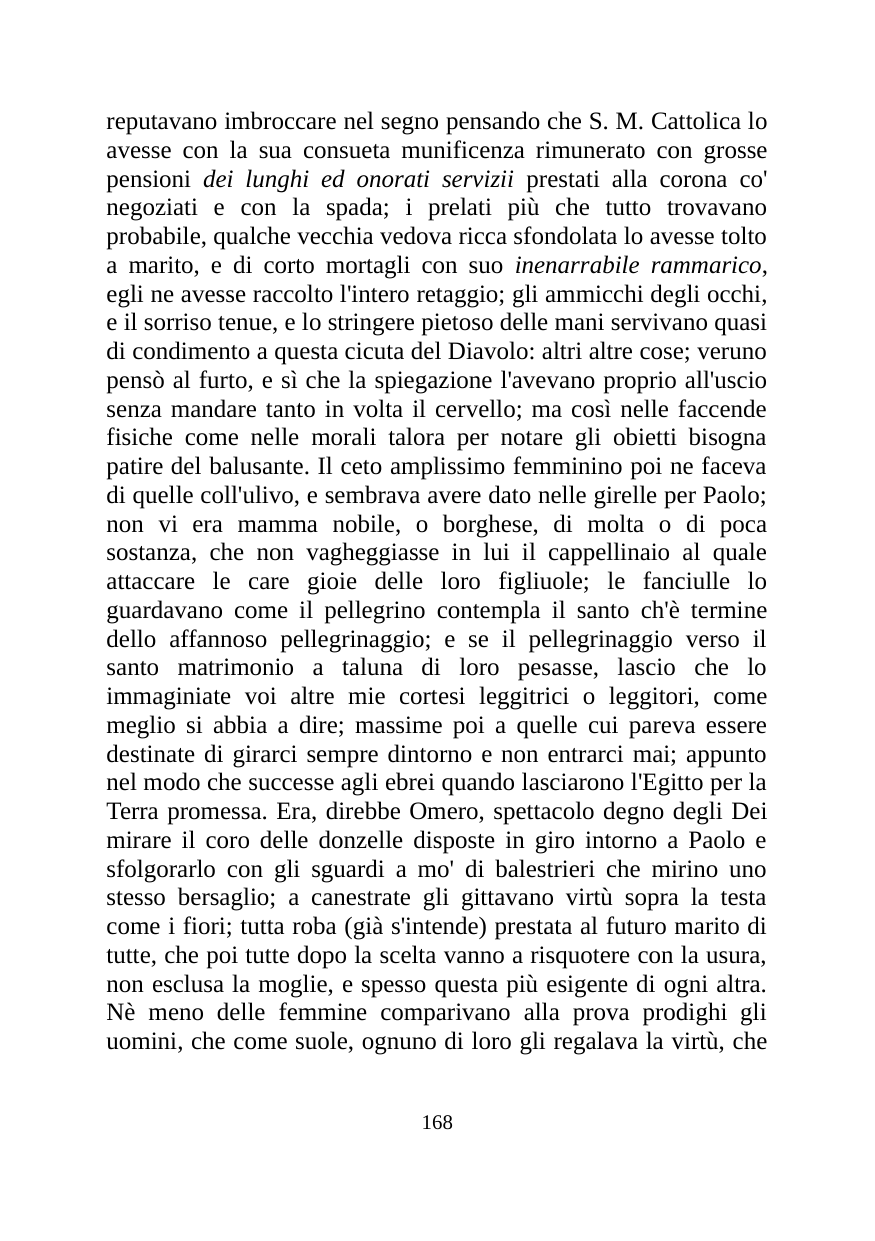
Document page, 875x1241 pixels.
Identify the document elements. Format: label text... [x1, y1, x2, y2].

text reputavano imbroccare nel segno pensando che S. M. Cattolica lo avesse con la sua consueta munificenza rimunerato con grosse pensioni dei lunghi ed onorati servizii prestati alla corona co' negoziati e con la spada; i prelati più che tutto trovavano probabile, qualche vecchia vedova ricca sfondolata lo avesse tolto a marito, e di corto mortagli con suo inenarrabile rammarico, egli ne avesse raccolto l'intero retaggio; gli ammicchi degli occhi, e il sorriso tenue, e lo stringere pietoso delle mani servivano quasi di condimento a questa cicuta del Diavolo: altri altre cose; veruno pensò al furto, e sì che la spiegazione l'avevano proprio all'uscio senza mandare tanto in volta il cervello; ma così nelle faccende fisiche come nelle morali talora per notare gli obietti bisogna patire del balusante. Il ceto amplissimo femminino poi ne faceva di quelle coll'ulivo, e sembrava avere dato nelle girelle per Paolo; non vi era mamma nobile, o borghese, di molta o di poca sostanza, che non vagheggiasse in lui il cappellinaio al quale attaccare le care gioie delle loro figliuole; le fanciulle lo guardavano come il pellegrino contempla il santo ch'è termine dello affannoso pellegrinaggio; e se il pellegrinaggio verso il santo matrimonio a taluna di loro pesasse, lascio che lo immaginiate voi altre mie cortesi leggitrici o leggitori, come meglio si abbia a dire; massime poi a quelle cui pareva essere destinate di girarci sempre dintorno e non entrarci mai; appunto nel modo che successe agli ebrei quando lasciarono l'Egitto per la Terra promessa. Era, direbbe Omero, spettacolo degno degli Dei mirare il coro delle donzelle disposte in giro intorno a Paolo e sfolgorarlo con gli sguardi a mo' di balestrieri che mirino uno stesso bersaglio; a canestrate gli gittavano virtù sopra la testa come i fiori; tutta roba (già s'intende) prestata al futuro marito di tutte, che poi tutte dopo la scelta vanno a risquotere con la usura, non esclusa la moglie, e spesso questa più esigente di ogni altra. Nè meno delle femmine comparivano alla prova prodighi gli uomini, che come suole, ognuno di loro gli regalava la virtù, che [106, 106, 768, 1055]
